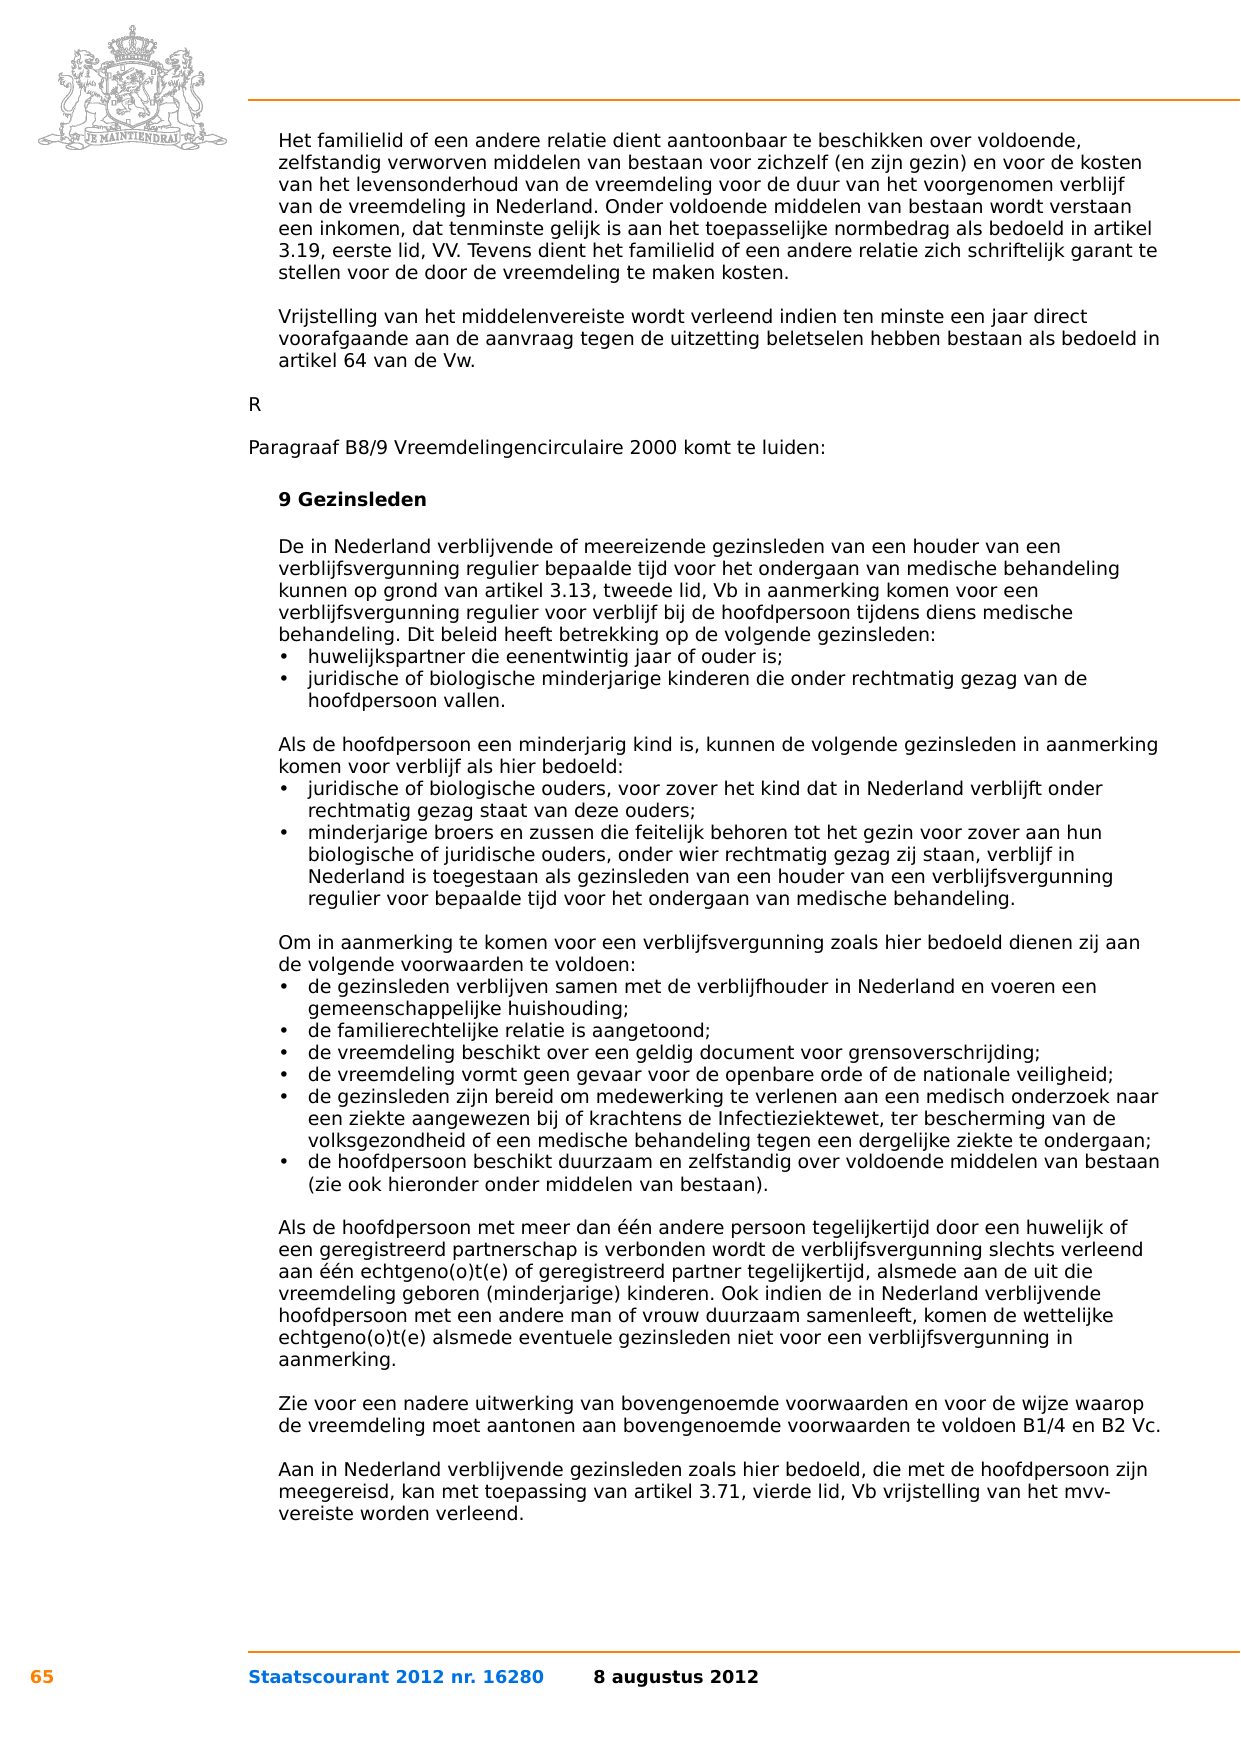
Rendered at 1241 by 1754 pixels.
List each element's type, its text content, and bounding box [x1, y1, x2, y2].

text Paragraaf B8/9 Vreemdelingencirculaire 2000 komt te luiden: [248, 437, 1163, 459]
text • de vreemdeling vormt geen gevaar voor de openbare orde of de nationale veiligheid; [278, 1063, 1163, 1086]
text • de hoofdpersoon beschikt duurzaam en zelfstandig over voldoende middelen van bestaan (zie ook hieronder onder middelen van bestaan). [278, 1151, 1163, 1195]
text Als de hoofdpersoon met meer dan één andere persoon tegelijkertijd door een huwelijk of een geregistreerd partnerschap is verbonden wordt de verblijfsvergunning slechts verleend aan één echtgeno(o)t(e) of geregistreerd partner tegelijkertijd, alsmede aan de uit die vreemdeling geboren (minderjarige) kinderen. Ook indien de in Nederland verblijvende hoofdpersoon met een andere man of vrouw duurzaam samenleeft, komen de wettelijke echtgeno(o)t(e) alsmede eventuele gezinsleden niet voor een verblijfsvergunning in aanmerking. [278, 1217, 1163, 1371]
picture [38, 25, 227, 150]
text • juridische of biologische minderjarige kinderen die onder rechtmatig gezag van de hoofdpersoon vallen. [278, 668, 1163, 712]
text Om in aanmerking te komen voor een verblijfsvergunning zoals hier bedoeld dienen zij aan de volgende voorwaarden te voldoen: [278, 932, 1163, 976]
text Als de hoofdpersoon een minderjarig kind is, kunnen de volgende gezinsleden in aanmerking komen voor verblijf als hier bedoeld: [278, 734, 1163, 778]
text • minderjarige broers en zussen die feitelijk behoren tot het gezin voor zover aan hun biologische of juridische ouders, onder wier rechtmatig gezag zij staan, verblijf in Nederland is toegestaan als gezinsleden van een houder van een verblijfsvergunning regulier voor bepaalde tijd voor het ondergaan van medische behandeling. [278, 822, 1163, 910]
text • de familierechtelijke relatie is aangetoond; [278, 1019, 1163, 1042]
text • de vreemdeling beschikt over een geldig document voor grensoverschrijding; [278, 1042, 1163, 1063]
subtitle 9 Gezinsleden [278, 489, 1163, 511]
text • juridische of biologische ouders, voor zover het kind dat in Nederland verblijft onder rechtmatig gezag staat van deze ouders; [278, 778, 1163, 822]
text Vrijstelling van het middelenvereiste wordt verleend indien ten minste een jaar direct voorafgaande aan de aanvraag tegen de uitzetting beletselen hebben bestaan als bedoeld in artikel 64 van de Vw. [278, 306, 1163, 372]
text • huwelijkspartner die eenentwintig jaar of ouder is; [278, 646, 1163, 668]
text Zie voor een nadere uitwerking van bovengenoemde voorwaarden en voor de wijze waarop de vreemdeling moet aantonen aan bovengenoemde voorwaarden te voldoen B1/4 en B2 Vc. [278, 1393, 1163, 1437]
text Het familielid of een andere relatie dient aantoonbaar te beschikken over voldoende, zelfstandig verworven middelen van bestaan voor zichzelf (en zijn gezin) en voor de kosten van het levensonderhoud van de vreemdeling voor de duur van het voorgenomen verblijf van de vreemdeling in Nederland. Onder voldoende middelen van bestaan wordt verstaan een inkomen, dat tenminste gelijk is aan het toepasselijke normbedrag als bedoeld in artikel 3.19, eerste lid, VV. Tevens dient het familielid of een andere relatie zich schriftelijk garant te stellen voor de door de vreemdeling te maken kosten. [278, 130, 1163, 284]
text • de gezinsleden zijn bereid om medewerking te verlenen aan een medisch onderzoek naar een ziekte aangewezen bij of krachtens de Infectieziektewet, ter bescherming van de volksgezondheid of een medische behandeling tegen een dergelijke ziekte te ondergaan; [278, 1086, 1163, 1151]
text • de gezinsleden verblijven samen met de verblijfhouder in Nederland en voeren een gemeenschappelijke huishouding; [278, 976, 1163, 1019]
text Aan in Nederland verblijvende gezinsleden zoals hier bedoeld, die met de hoofdpersoon zijn meegereisd, kan met toepassing van artikel 3.71, vierde lid, Vb vrijstelling van het mvv-vereiste worden verleend. [278, 1459, 1163, 1525]
text De in Nederland verblijvende of meereizende gezinsleden van een houder van een verblijfsvergunning regulier bepaalde tijd voor het ondergaan van medische behandeling kunnen op grond van artikel 3.13, tweede lid, Vb in aanmerking komen voor een verblijfsvergunning regulier voor verblijf bij de hoofdpersoon tijdens diens medische behandeling. Dit beleid heeft betrekking op de volgende gezinsleden: [278, 536, 1163, 646]
text R [248, 393, 1163, 415]
